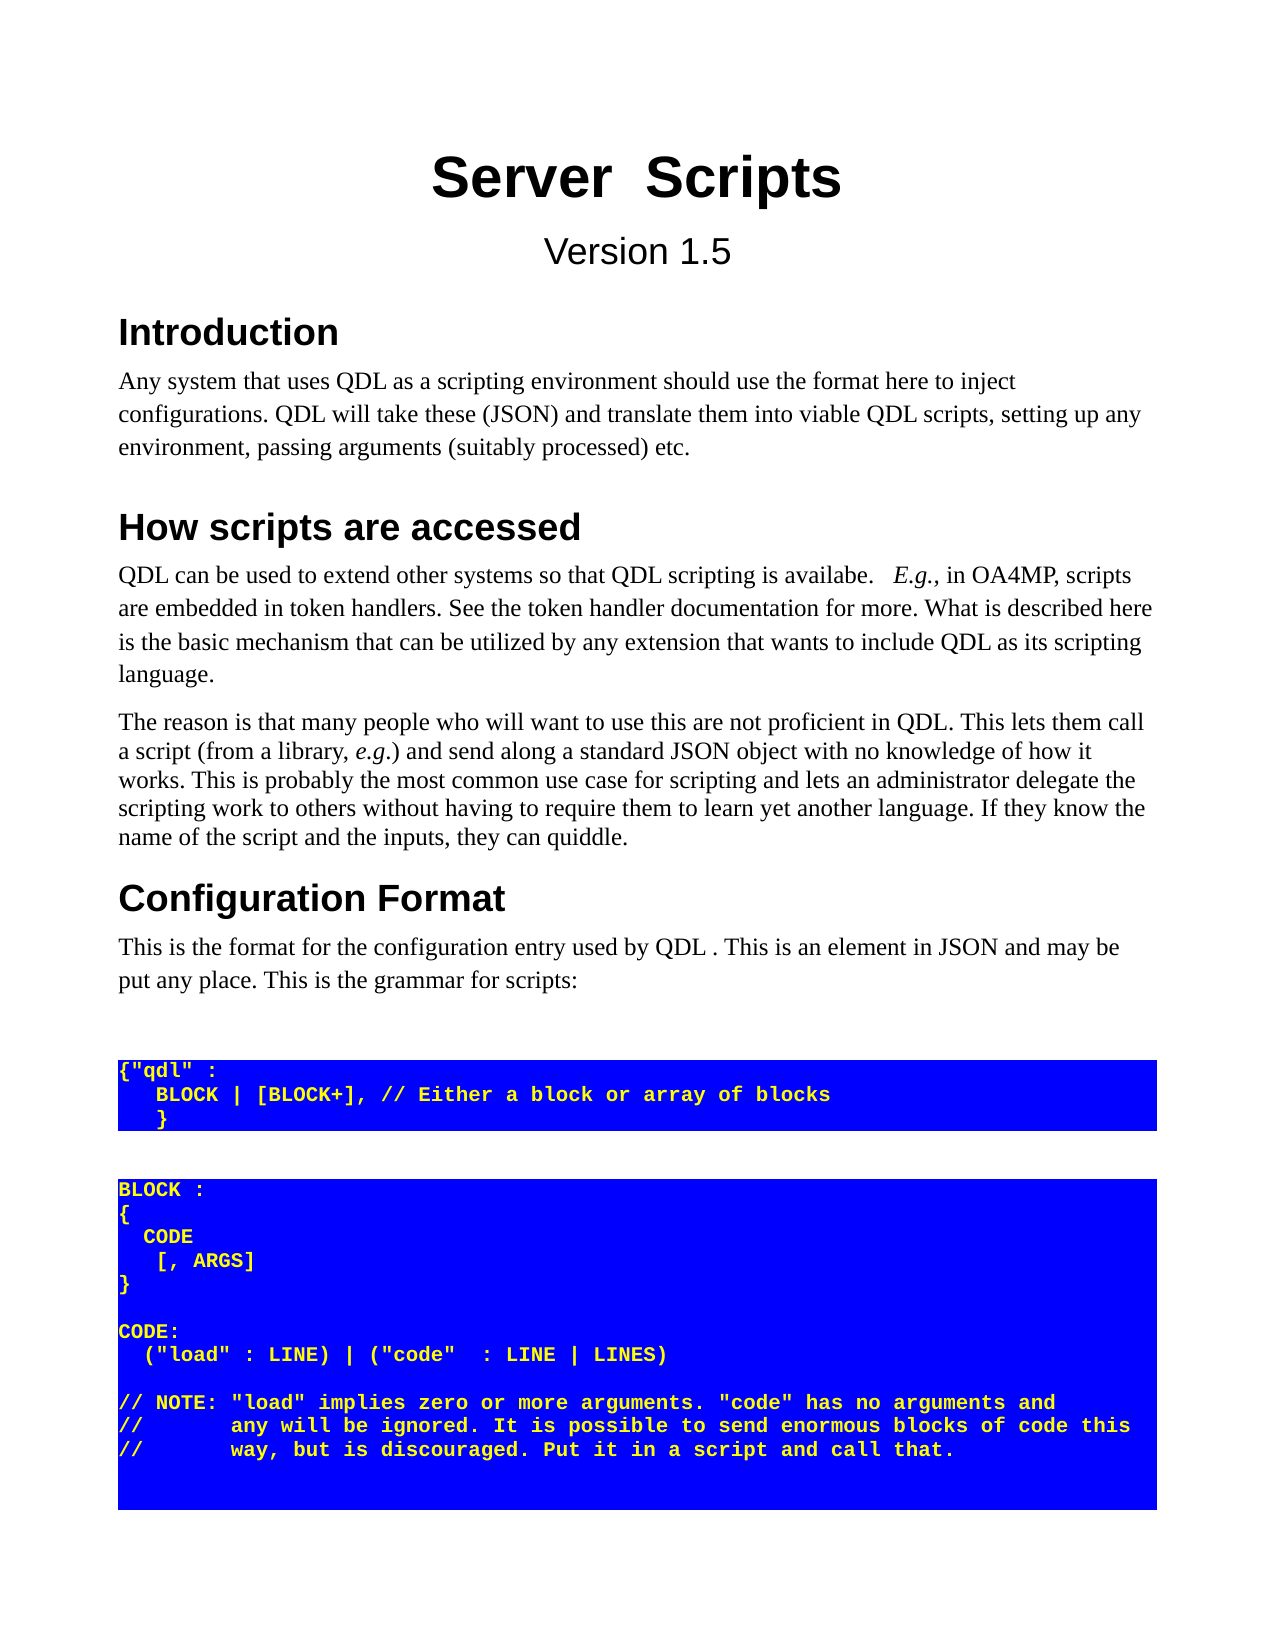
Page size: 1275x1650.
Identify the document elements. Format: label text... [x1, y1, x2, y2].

text } [118, 1273, 1157, 1297]
text } [118, 1108, 1157, 1131]
subtitle Configuration Format [118, 876, 1157, 919]
text // any will be ignored. It is possible to send enormous blocks of code this [118, 1415, 1157, 1439]
title Server Scripts [118, 143, 1157, 210]
text CODE [118, 1226, 1157, 1250]
text ("load" : LINE) | ("code" : LINE | LINES) [118, 1344, 1157, 1368]
text BLOCK | [BLOCK+], // Either a block or array of blocks [118, 1084, 1157, 1108]
subtitle Introduction [118, 309, 1157, 353]
text {"qdl" : [118, 1060, 1157, 1084]
text CODE: [118, 1321, 1157, 1344]
text This is the format for the configuration entry used by QDL . This is an element in JSON and may be put any place. This is the grammar for scripts: [118, 932, 1157, 994]
subtitle Version 1.5 [118, 229, 1157, 272]
text [, ARGS] [118, 1250, 1157, 1273]
text The reason is that many people who will want to use this are not proficient in QDL. This lets them call a script (from a library, e.g.) and send along a standard JSON object with no knowledge of how it works. This is probably the most common use case for scripting and lets an administrator delegate the scripting work to others without having to require them to learn yet another language. If they know the name of the script and the inputs, they can quiddle. [118, 707, 1157, 851]
subtitle How scripts are accessed [118, 504, 1157, 548]
text // NOTE: "load" implies zero or more arguments. "code" has no arguments and [118, 1392, 1157, 1415]
text // way, but is discouraged. Put it in a script and call that. [118, 1439, 1157, 1463]
text QDL can be used to extend other systems so that QDL scripting is availabe. E.g., in OA4MP, scripts are embedded in token handlers. See the token handler documentation for more. What is described here is the basic mechanism that can be utilized by any extension that wants to include QDL as its scripting language. [118, 561, 1157, 688]
text { [118, 1202, 1157, 1226]
text Any system that uses QDL as a scripting environment should use the format here to inject configurations. QDL will take these (JSON) and translate them into viable QDL scripts, setting up any environment, passing arguments (suitably processed) etc. [118, 366, 1157, 461]
text BLOCK : [118, 1179, 1157, 1202]
